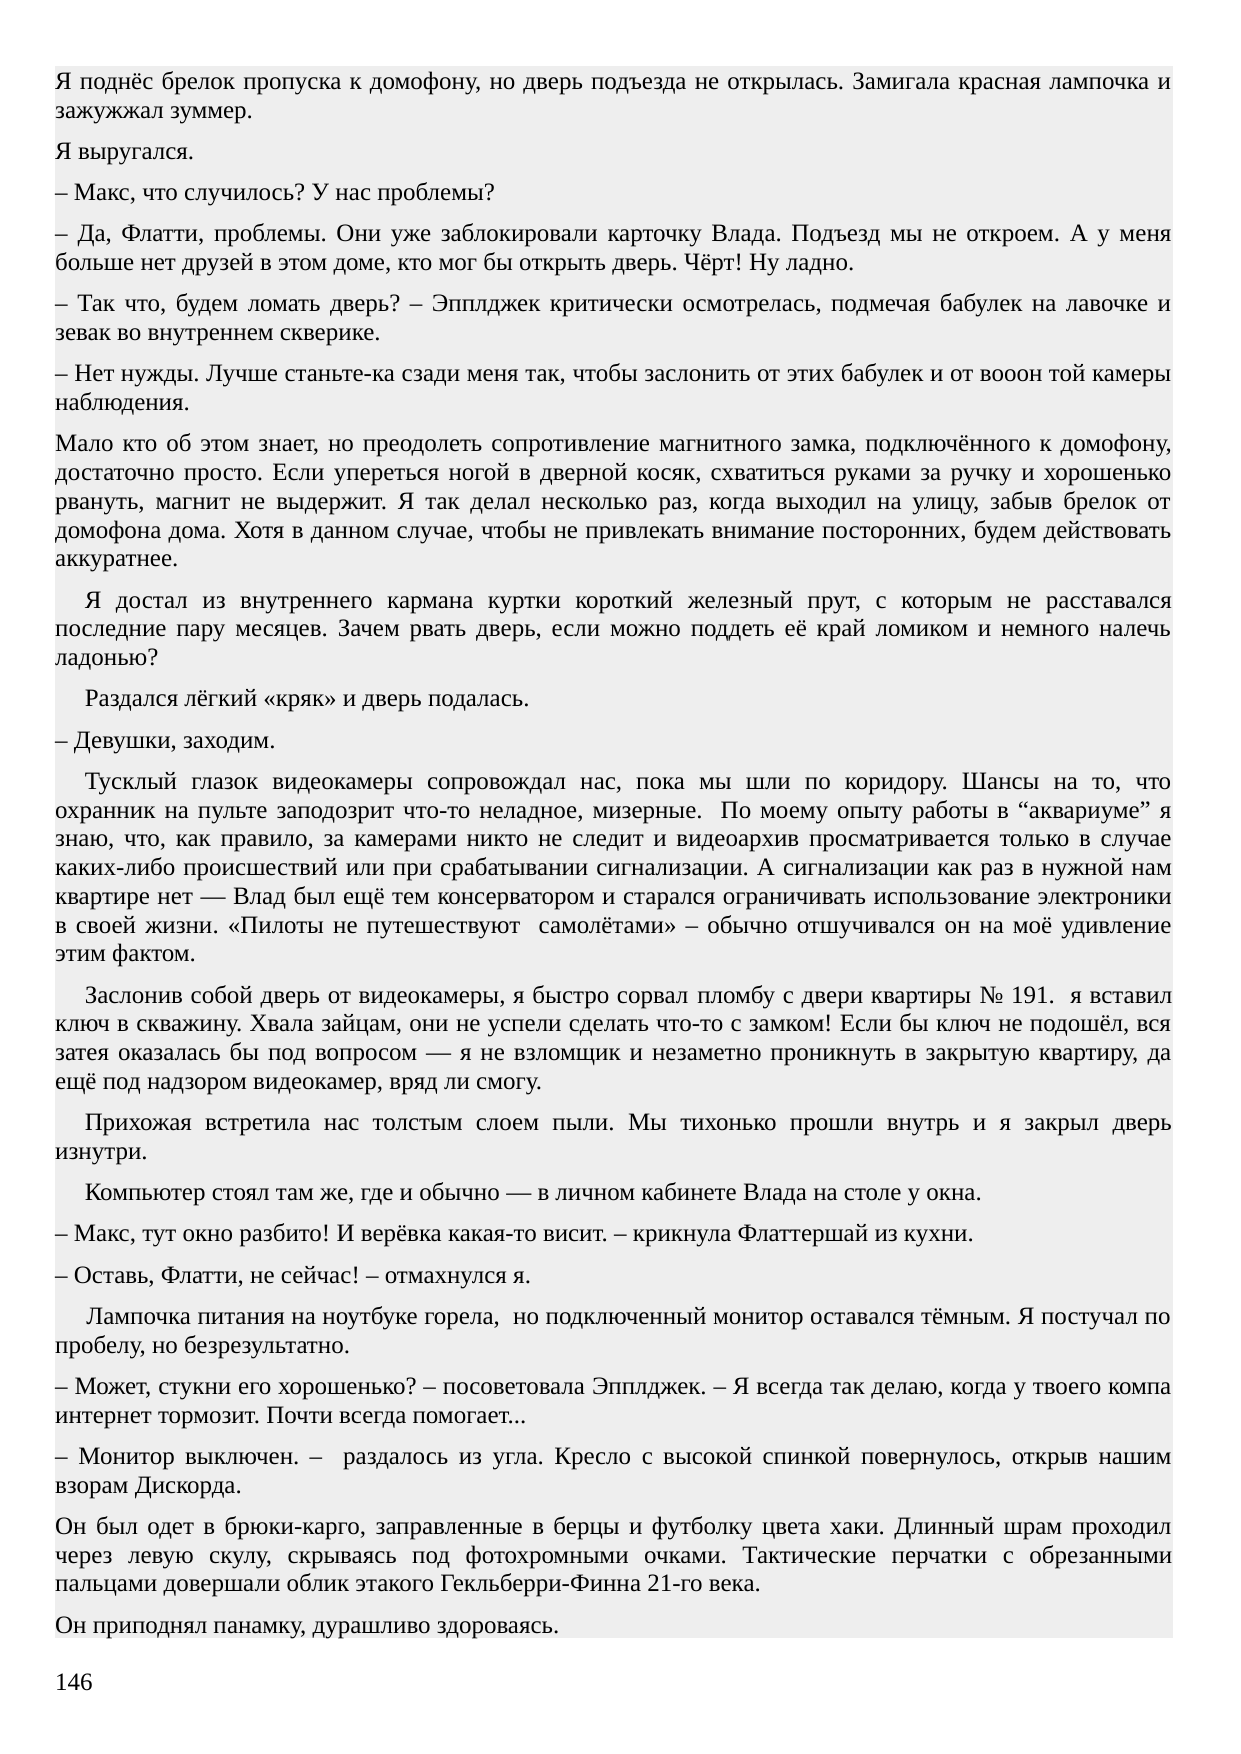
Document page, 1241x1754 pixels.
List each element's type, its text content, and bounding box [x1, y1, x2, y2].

text – Так что, будем ломать дверь? – Эпплджек критически осмотрелась, подмечая бабулек на лавочке и зевак во внутреннем скверике. [55, 288, 1173, 346]
text – Может, стукни его хорошенько? – посоветовала Эпплджек. – Я всегда так делаю, когда у твоего компа интернет тормозит. Почти всегда помогает... [55, 1371, 1173, 1428]
text – Монитор выключен. – раздалось из угла. Кресло с высокой спинкой повернулось, открыв нашим взорам Дискорда. [55, 1441, 1173, 1498]
text – Девушки, заходим. [55, 725, 1173, 753]
text Прихожая встретила нас толстым слоем пыли. Мы тихонько прошли внутрь и я закрыл дверь изнутри. [55, 1107, 1173, 1165]
text – Оставь, Флатти, не сейчас! – отмахнулся я. [55, 1260, 1173, 1288]
text – Нет нужды. Лучше станьте-ка сзади меня так, чтобы заслонить от этих бабулек и от вооон той камеры наблюдения. [55, 358, 1173, 416]
text Я выругался. [55, 136, 1173, 165]
list Мало кто об этом знает, но преодолеть сопротивление магнитного замка, подключённого к домофону, достаточно просто. Если упереться ногой в дверной косяк, схватиться руками за ручку и хорошенько рвануть, магнит не выдержит. Я так делал несколько раз, когда выходил на улицу, забыв брелок от домофона дома. Хотя в данном случае, чтобы не привлекать внимание посторонних, будем действовать аккуратнее. [55, 428, 1173, 572]
text Я достал из внутреннего кармана куртки короткий железный прут, с которым не расставался последние пару месяцев. Зачем рвать дверь, если можно поддеть её край ломиком и немного налечь ладонью? [55, 585, 1173, 671]
text Раздался лёгкий «кряк» и дверь подалась. [55, 683, 1173, 712]
text – Да, Флатти, проблемы. Они уже заблокировали карточку Влада. Подъезд мы не откроем. А у меня больше нет друзей в этом доме, кто мог бы открыть дверь. Чёрт! Ну ладно. [55, 218, 1173, 276]
text Заслонив собой дверь от видеокамеры, я быстро сорвал пломбу с двери квартиры № 191. я вставил ключ в скважину. Хвала зайцам, они не успели сделать что-то с замком! Если бы ключ не подошёл, вся затея оказалась бы под вопросом — я не взломщик и незаметно проникнуть в закрытую квартиру, да ещё под надзором видеокамер, вряд ли смогу. [55, 980, 1173, 1095]
text Он был одет в брюки-карго, заправленные в берцы и футболку цвета хаки. Длинный шрам проходил через левую скулу, скрываясь под фотохромными очками. Тактические перчатки с обрезанными пальцами довершали облик этакого Гекльберри-Финна 21-го века. [55, 1511, 1173, 1597]
text – Макс, тут окно разбито! И верёвка какая-то висит. – крикнула Флаттершай из кухни. [55, 1218, 1173, 1247]
text Я поднёс брелок пропуска к домофону, но дверь подъезда не открылась. Замигала красная лампочка и зажужжал зуммер. [55, 66, 1173, 123]
text Тусклый глазок видеокамеры сопровождал нас, пока мы шли по коридору. Шансы на то, что охранник на пульте заподозрит что-то неладное, мизерные. По моему опыту работы в “аквариуме” я знаю, что, как правило, за камерами никто не следит и видеоархив просматривается только в случае каких-либо происшествий или при срабатывании сигнализации. А сигнализации как раз в нужной нам квартире нет — Влад был ещё тем консерватором и старался ограничивать использование электроники в своей жизни. «Пилоты не путешествуют самолётами» – обычно отшучивался он на моё удивление этим фактом. [55, 766, 1173, 967]
text Он приподнял панамку, дурашливо здороваясь. [55, 1610, 1173, 1638]
text Лампочка питания на ноутбуке горела, но подключенный монитор оставался тёмным. Я постучал по пробелу, но безрезультатно. [55, 1301, 1173, 1358]
text – Макс, что случилось? У нас проблемы? [55, 177, 1173, 206]
text Компьютер стоял там же, где и обычно — в личном кабинете Влада на столе у окна. [55, 1177, 1173, 1206]
